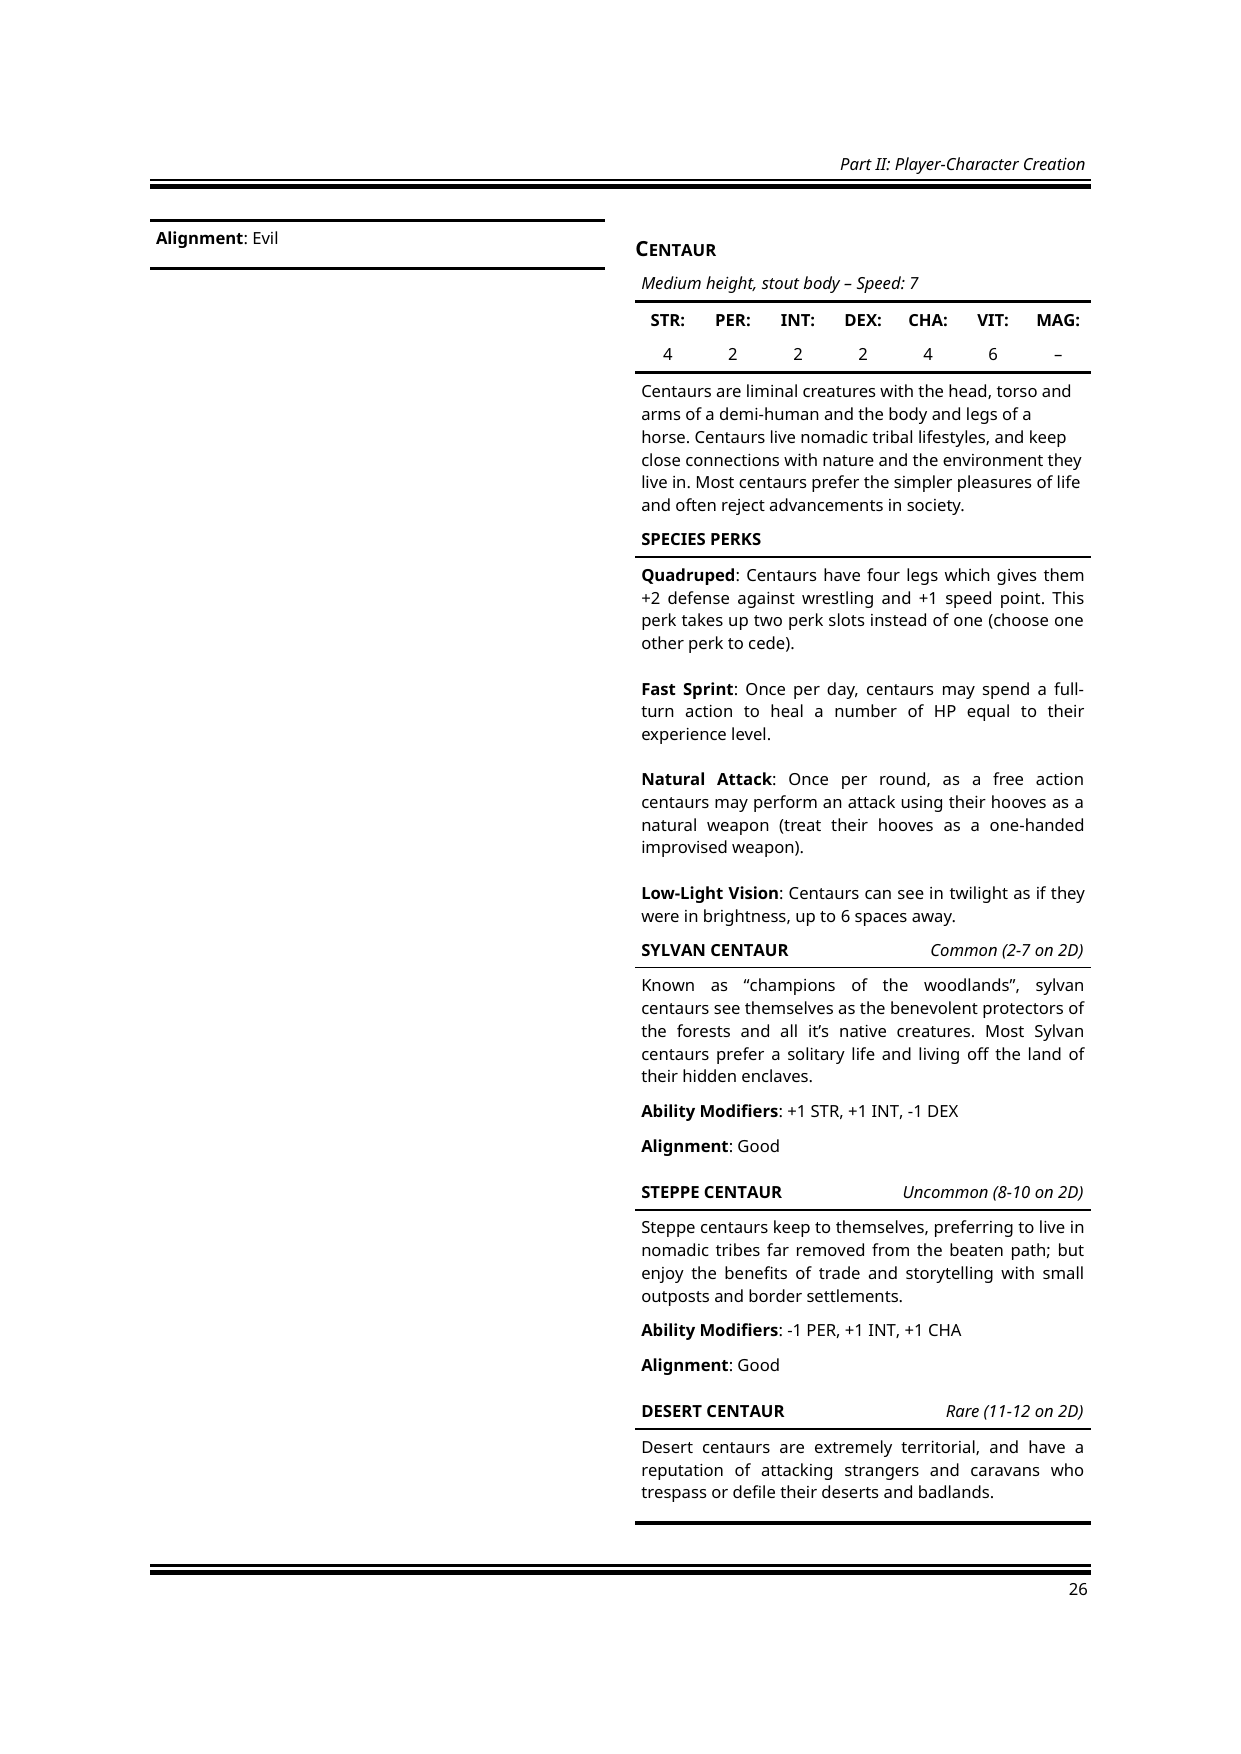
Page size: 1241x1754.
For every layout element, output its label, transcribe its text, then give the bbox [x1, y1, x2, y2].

table_cell DEX: [830, 303, 895, 337]
table_cell 2 [700, 337, 765, 371]
table_cell 2 [830, 337, 895, 371]
table_cell Alignment: Evil [150, 222, 605, 267]
table_header Rare (11-12 on 2D) [851, 1394, 1091, 1428]
table_cell Known as “champions of the woodlands”, sylvan centaurs see themselves as the benevolent protectors of the forests and all it’s native creatures. Most Sylvan centaurs prefer a solitary life and living off the land of their hidden enclaves. Ability Modifiers: +1 STR, +1 INT, -1 DEX Alignment: Good [635, 968, 1091, 1175]
table_cell Desert centaurs are extremely territorial, and have a reputation of attacking strangers and caravans who trespass or defile their deserts and badlands. [635, 1430, 1091, 1521]
table_cell INT: [765, 303, 830, 337]
table_header Uncommon (8-10 on 2D) [879, 1175, 1091, 1209]
table_header Species Perks [635, 522, 1091, 556]
table_cell Centaurs are liminal creatures with the head, torso and arms of a demi-human and the body and legs of a horse. Centaurs live nomadic tribal lifestyles, and keep close connections with nature and the environment they live in. Most centaurs prefer the simpler pleasures of life and often reject advancements in society. [635, 374, 1091, 522]
table_cell 4 [635, 337, 700, 371]
text Centaur [635, 234, 1091, 263]
table_cell MAG: [1025, 303, 1091, 337]
table_header Desert Centaur [635, 1394, 851, 1428]
table_cell – [1025, 337, 1091, 371]
table_cell 2 [765, 337, 830, 371]
table_cell PER: [700, 303, 765, 337]
table_cell 4 [895, 337, 960, 371]
table_cell Quadruped: Centaurs have four legs which gives them +2 defense against wrestling and +1 speed point. This perk takes up two perk slots instead of one (choose one other perk to cede). Fast Sprint: Once per day, centaurs may spend a full-turn action to heal a number of HP equal to their experience level. Natural Attack: Once per round, as a free action centaurs may perform an attack using their hooves as a natural weapon (treat their hooves as a one-handed improvised weapon). Low-Light Vision: Centaurs can see in twilight as if they were in brightness, up to 6 spaces away. [635, 558, 1091, 933]
table_cell Steppe centaurs keep to themselves, preferring to live in nomadic tribes far removed from the beaten path; but enjoy the benefits of trade and storytelling with small outposts and border settlements. Ability Modifiers: -1 PER, +1 INT, +1 CHA Alignment: Good [635, 1211, 1091, 1394]
table_header Common (2-7 on 2D) [863, 933, 1091, 967]
table_cell 6 [960, 337, 1025, 371]
table_cell STR: [635, 303, 700, 337]
table_cell VIT: [960, 303, 1025, 337]
table_header Sylvan Centaur [635, 933, 863, 967]
table_header Medium height, stout body – Speed: 7 [635, 266, 1091, 300]
table_cell CHA: [895, 303, 960, 337]
table_header Steppe Centaur [635, 1175, 879, 1209]
